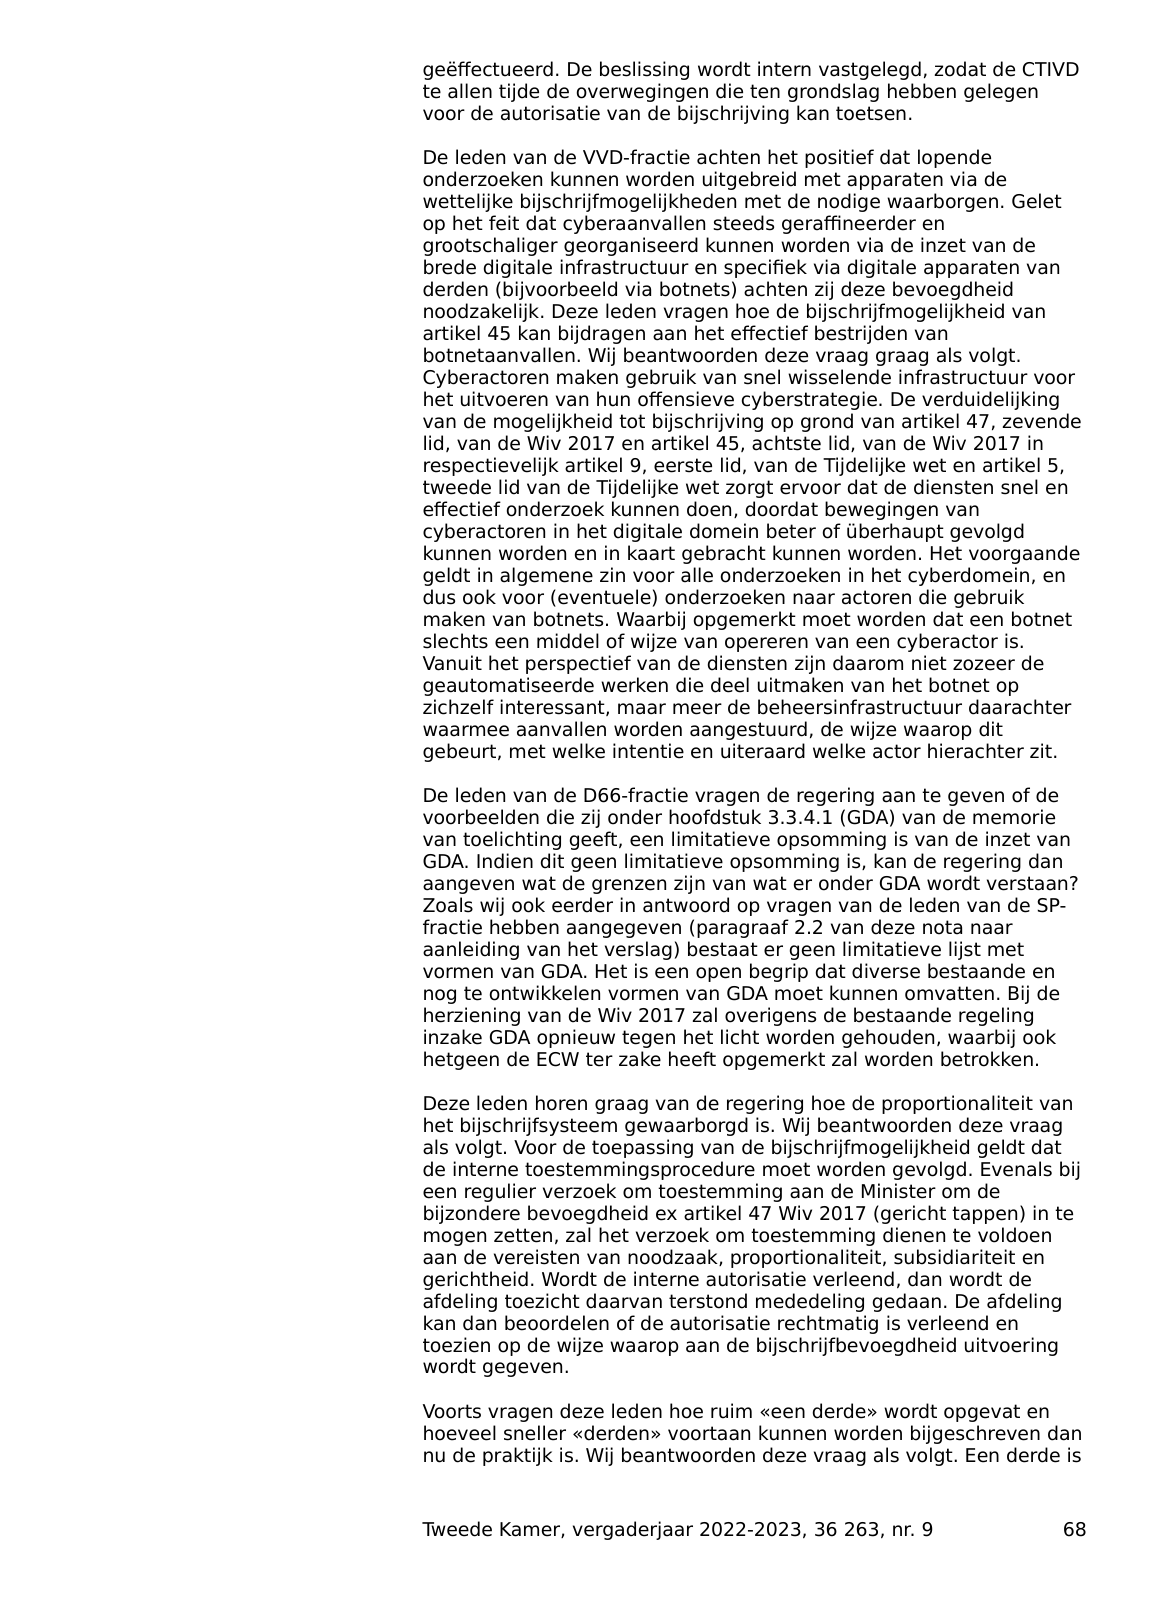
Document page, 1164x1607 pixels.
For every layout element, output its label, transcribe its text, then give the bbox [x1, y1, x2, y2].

text Deze leden horen graag van de regering hoe de proportionaliteit van het bijschrijfsysteem gewaarborgd is. Wij beantwoorden deze vraag als volgt. Voor de toepassing van de bijschrijfmogelijkheid geldt dat de interne toestemmingsprocedure moet worden gevolgd. Evenals bij een regulier verzoek om toestemming aan de Minister om de bijzondere bevoegdheid ex artikel 47 Wiv 2017 (gericht tappen) in te mogen zetten, zal het verzoek om toestemming dienen te voldoen aan de vereisten van noodzaak, proportionaliteit, subsidiariteit en gerichtheid. Wordt de interne autorisatie verleend, dan wordt de afdeling toezicht daarvan terstond mededeling gedaan. De afdeling kan dan beoordelen of de autorisatie rechtmatig is verleend en toezien op de wijze waarop aan de bijschrijfbevoegdheid uitvoering wordt gegeven. [422, 1093, 1087, 1378]
text De leden van de VVD-fractie achten het positief dat lopende onderzoeken kunnen worden uitgebreid met apparaten via de wettelijke bijschrijfmogelijkheden met de nodige waarborgen. Gelet op het feit dat cyberaanvallen steeds geraffineerder en grootschaliger georganiseerd kunnen worden via de inzet van de brede digitale infrastructuur en specifiek via digitale apparaten van derden (bijvoorbeeld via botnets) achten zij deze bevoegdheid noodzakelijk. Deze leden vragen hoe de bijschrijfmogelijkheid van artikel 45 kan bijdragen aan het effectief bestrijden van botnetaanvallen. Wij beantwoorden deze vraag graag als volgt. Cyberactoren maken gebruik van snel wisselende infrastructuur voor het uitvoeren van hun offensieve cyberstrategie. De verduidelijking van de mogelijkheid tot bijschrijving op grond van artikel 47, zevende lid, van de Wiv 2017 en artikel 45, achtste lid, van de Wiv 2017 in respectievelijk artikel 9, eerste lid, van de Tijdelijke wet en artikel 5, tweede lid van de Tijdelijke wet zorgt ervoor dat de diensten snel en effectief onderzoek kunnen doen, doordat bewegingen van cyberactoren in het digitale domein beter of überhaupt gevolgd kunnen worden en in kaart gebracht kunnen worden. Het voorgaande geldt in algemene zin voor alle onderzoeken in het cyberdomein, en dus ook voor (eventuele) onderzoeken naar actoren die gebruik maken van botnets. Waarbij opgemerkt moet worden dat een botnet slechts een middel of wijze van opereren van een cyberactor is. Vanuit het perspectief van de diensten zijn daarom niet zozeer de geautomatiseerde werken die deel uitmaken van het botnet op zichzelf interessant, maar meer de beheersinfrastructuur daarachter waarmee aanvallen worden aangestuurd, de wijze waarop dit gebeurt, met welke intentie en uiteraard welke actor hierachter zit. [422, 147, 1087, 763]
text Voorts vragen deze leden hoe ruim «een derde» wordt opgevat en hoeveel sneller «derden» voortaan kunnen worden bijgeschreven dan nu de praktijk is. Wij beantwoorden deze vraag als volgt. Een derde is [422, 1401, 1087, 1467]
text De leden van de D66-fractie vragen de regering aan te geven of de voorbeelden die zij onder hoofdstuk 3.3.4.1 (GDA) van de memorie van toelichting geeft, een limitatieve opsomming is van de inzet van GDA. Indien dit geen limitatieve opsomming is, kan de regering dan aangeven wat de grenzen zijn van wat er onder GDA wordt verstaan? Zoals wij ook eerder in antwoord op vragen van de leden van de SP-fractie hebben aangegeven (paragraaf 2.2 van deze nota naar aanleiding van het verslag) bestaat er geen limitatieve lijst met vormen van GDA. Het is een open begrip dat diverse bestaande en nog te ontwikkelen vormen van GDA moet kunnen omvatten. Bij de herziening van de Wiv 2017 zal overigens de bestaande regeling inzake GDA opnieuw tegen het licht worden gehouden, waarbij ook hetgeen de ECW ter zake heeft opgemerkt zal worden betrokken. [422, 785, 1087, 1071]
text geëffectueerd. De beslissing wordt intern vastgelegd, zodat de CTIVD te allen tijde de overwegingen die ten grondslag hebben gelegen voor de autorisatie van de bijschrijving kan toetsen. [422, 59, 1087, 125]
